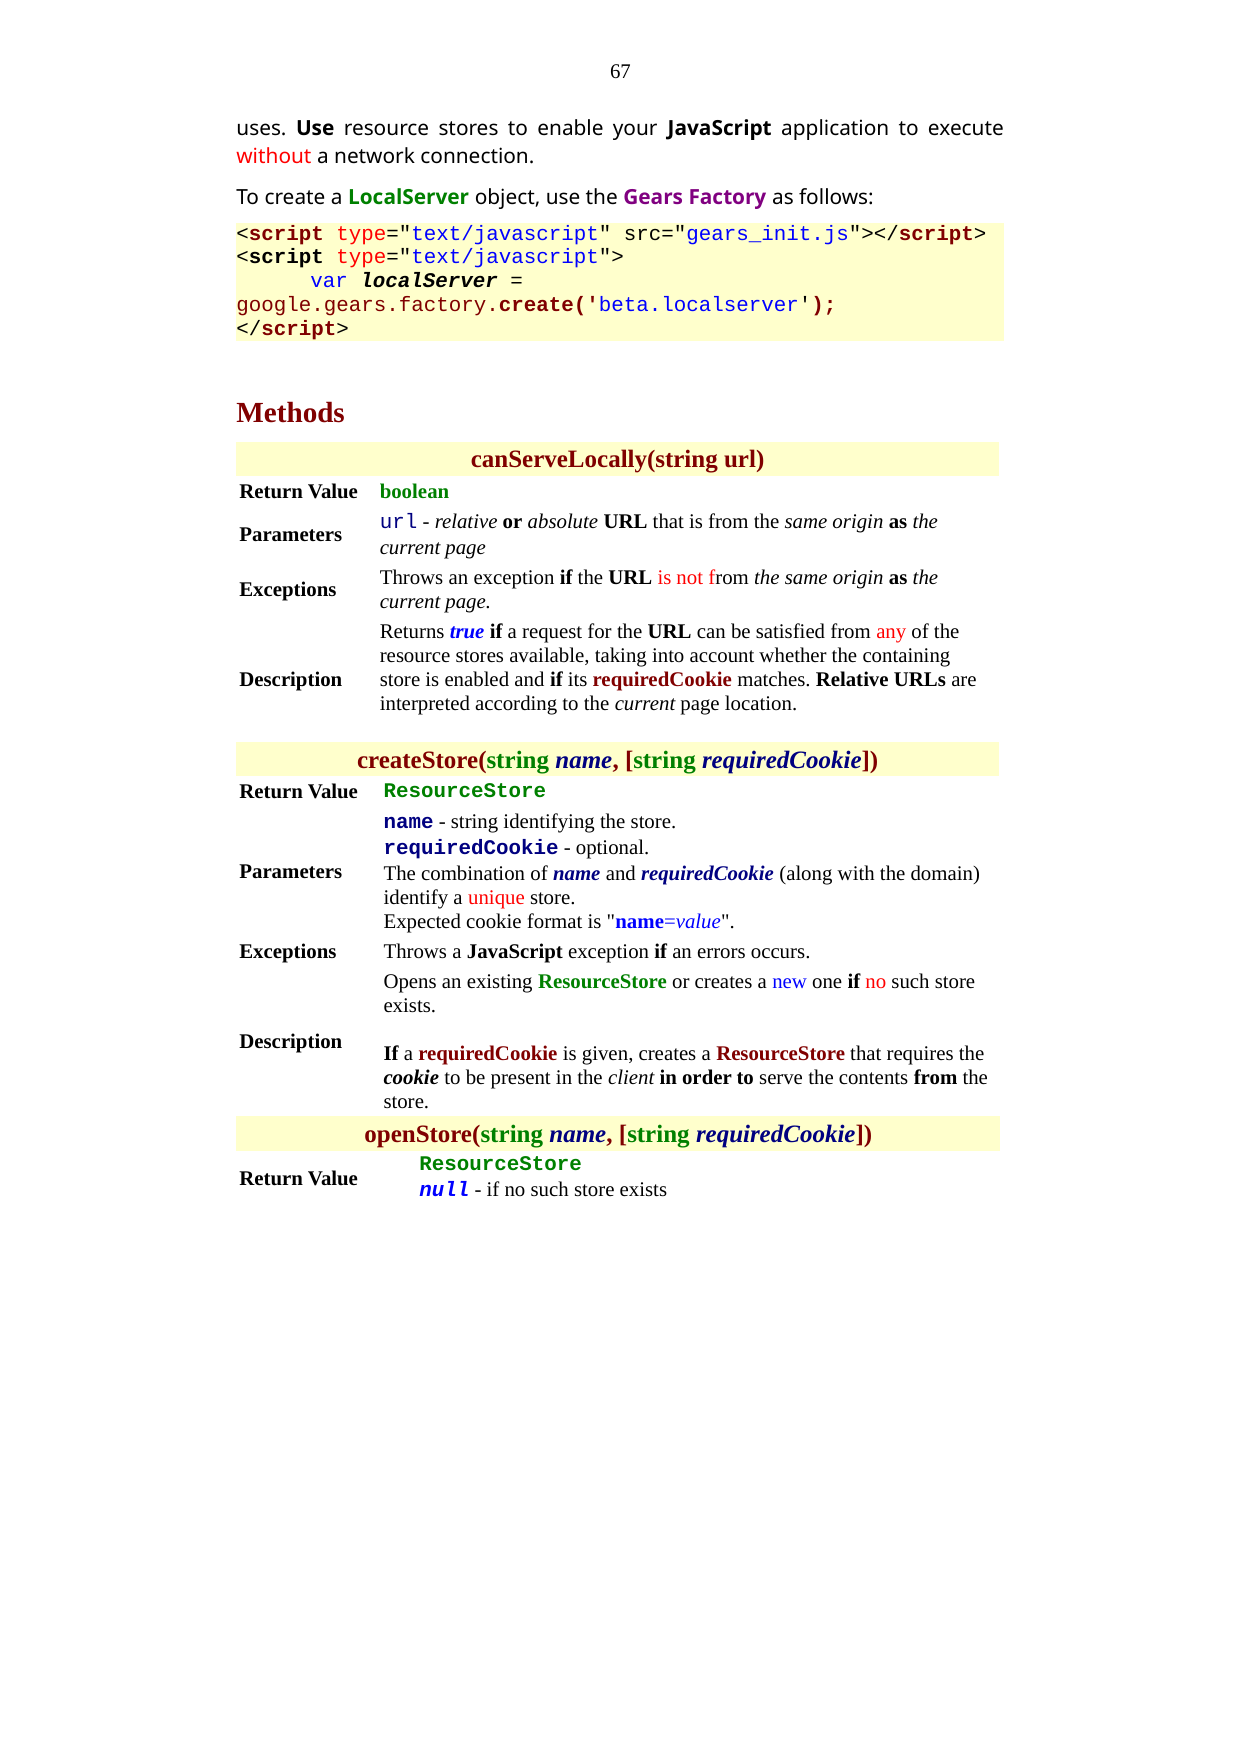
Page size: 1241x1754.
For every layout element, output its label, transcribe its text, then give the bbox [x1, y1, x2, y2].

text </script> [236, 317, 1004, 341]
table_cell ResourceStore null - if no such store exists [416, 1151, 1000, 1206]
table_cell Parameters [236, 806, 380, 936]
table_cell Return Value [236, 776, 380, 806]
table_header openStore(string name, [string requiredCookie]) [236, 1116, 1000, 1151]
table_cell Exceptions [236, 562, 377, 616]
table_cell Description [236, 616, 377, 742]
table_cell ResourceStore [380, 776, 999, 806]
table_cell Throws a JavaScript exception if an errors occurs. [380, 936, 999, 966]
table_cell Returns true if a request for the URL can be satisfied from any of the resource stores available, taking into account whether the containing store is enabled and if its requiredCookie matches. Relative URLs are interpreted according to the current page location. [377, 616, 999, 742]
table_cell Return Value [236, 476, 377, 506]
table_cell Return Value [236, 1151, 416, 1206]
text <script type="text/javascript"> [236, 247, 1004, 270]
table_cell boolean [377, 476, 999, 506]
text <script type="text/javascript" src="gears_init.js"></script> [236, 223, 1004, 247]
table_cell url - relative or absolute URL that is from the same origin as the current page [377, 506, 999, 562]
table_cell Throws an exception if the URL is not from the same origin as the current page. [377, 562, 999, 616]
table_cell Opens an existing ResourceStore or creates a new one if no such store exists. If a requiredCookie is given, creates a ResourceStore that requires the cookie to be present in the client in order to serve the contents from the store. [380, 966, 999, 1116]
text To create a LocalServer object, use the Gears Factory as follows: [236, 182, 1004, 210]
text uses. Use resource stores to enable your JavaScript application to execute without a network connection. [236, 113, 1004, 169]
table_cell Parameters [236, 506, 377, 562]
table_cell name - string identifying the store. requiredCookie - optional. The combination of name and requiredCookie (along with the domain) identify a unique store. Expected cookie format is "name=value". [380, 806, 999, 936]
table_cell Exceptions [236, 936, 380, 966]
table_header createStore(string name, [string requiredCookie]) [236, 742, 999, 776]
subtitle Methods [236, 396, 1004, 429]
text var localServer = google.gears.factory.create('beta.localserver'); [236, 270, 1004, 317]
table_header canServeLocally(string url) [236, 442, 999, 476]
table_cell Description [236, 966, 380, 1116]
